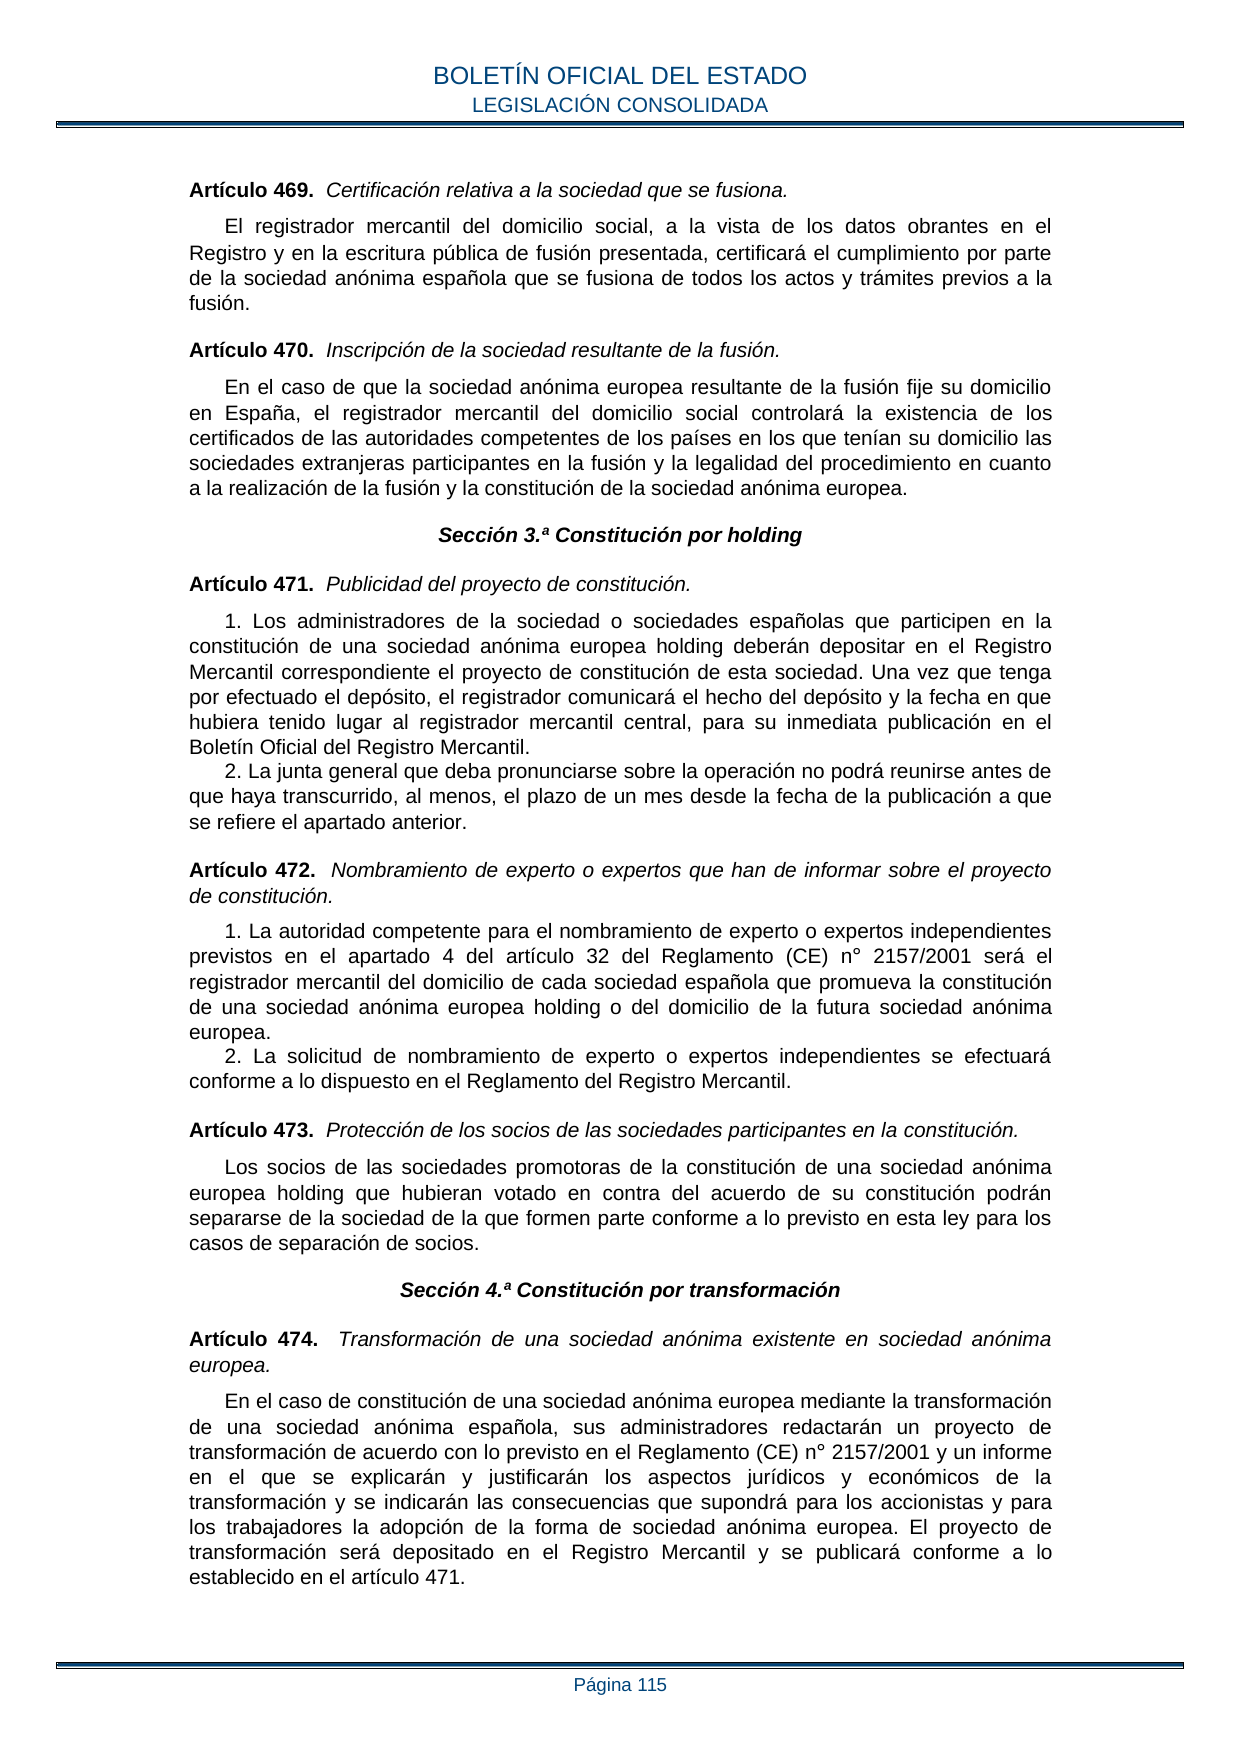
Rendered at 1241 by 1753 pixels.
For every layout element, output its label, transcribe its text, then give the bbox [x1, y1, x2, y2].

text en el que se explicarán y justificarán los aspectos jurídicos y económicos de la [189, 1464, 1076, 1489]
text europea. [189, 1020, 1076, 1045]
text certificados de las autoridades competentes de los países en los que tenían su domicilio las [189, 425, 1076, 450]
text Artículo 474. Transformación de una sociedad anónima existente en sociedad anónima [189, 1323, 1076, 1352]
picture [57, 1663, 1183, 1668]
text 2 [224, 754, 236, 779]
text en España, el registrador mercantil del domicilio social controlará la existencia de los [189, 400, 1076, 425]
text En el caso de constitución de una sociedad anónima europea mediante la transformación [224, 1384, 1076, 1414]
text Artículo 471. Publicidad del proyecto de constitución. [189, 568, 716, 598]
text 1. La autoridad competente para el nombramiento de experto o expertos independientes [224, 915, 1076, 940]
text Artículo 473. Protección de los socios de las sociedades participantes en la constitución. [189, 1114, 1044, 1143]
text Mercantil correspondiente el proyecto de constitución de esta sociedad. Una vez que tenga [189, 659, 1076, 684]
text de constitución. [189, 883, 1076, 908]
text . La junta general que deba pronunciarse sobre la operación no podrá reunirse antes de [236, 754, 1076, 779]
text registrador mercantil del domicilio de cada sociedad española que promueva la constitución [189, 970, 1076, 995]
text de la sociedad anónima española que se fusiona de todos los actos y trámites previos a la [189, 265, 1076, 290]
text previstos en el apartado 4 del artículo 32 del Reglamento (CE) n° 2157/2001 será el [189, 940, 1076, 970]
text Registro y en la escritura pública de fusión presentada, certificará el cumplimiento por parte [189, 240, 1076, 265]
text transformación será depositado en el Registro Mercantil y se publicará conforme a lo [189, 1539, 1076, 1564]
text LEGISLACIÓN CONSOLIDADA [472, 89, 793, 118]
text los trabajadores la adopción de la forma de sociedad anónima europea. El proyecto de [189, 1514, 1076, 1539]
text Sección 3.ª Constitución por holding [438, 519, 827, 549]
text separarse de la sociedad de la que formen parte conforme a lo previsto en esta ley para los [189, 1205, 1076, 1230]
text El registrador mercantil del domicilio social, a la vista de los datos obrantes en el [224, 210, 1076, 240]
text Boletín Oficial del Registro Mercantil. [189, 734, 1076, 759]
text por efectuado el depósito, el registrador comunicará el hecho del depósito y la fecha en que [189, 684, 1076, 709]
text europea. [189, 1352, 1076, 1377]
text fusión. [189, 290, 1076, 315]
text Página 115 [573, 1670, 692, 1697]
text transformación de acuerdo con lo previsto en el Reglamento (CE) n° 2157/2001 y un informe [189, 1439, 1076, 1464]
text sociedades extranjeras participantes en la fusión y la legalidad del procedimiento en cuanto [189, 450, 1076, 475]
text Artículo 472. Nombramiento de experto o expertos que han de informar sobre el proyecto [189, 853, 1076, 883]
text casos de separación de socios. [189, 1230, 1076, 1255]
text BOLETÍN OFICIAL DEL ESTADO [433, 56, 832, 92]
text 2 [224, 1040, 236, 1065]
text a la realización de la fusión y la constitución de la sociedad anónima europea. [189, 475, 1076, 500]
text 1. Los administradores de la sociedad o sociedades españolas que participen en la [224, 604, 1076, 629]
text que haya transcurrido, al menos, el plazo de un mes desde la fecha de la publicación a que [189, 779, 1076, 809]
text Artículo 470. Inscripción de la sociedad resultante de la fusión. [189, 334, 806, 363]
text . La solicitud de nombramiento de experto o expertos independientes se efectuará [236, 1040, 1076, 1070]
text conforme a lo dispuesto en el Reglamento del Registro Mercantil. [189, 1065, 817, 1095]
text se refiere el apartado anterior. [189, 809, 1076, 834]
text europea holding que hubieran votado en contra del acuerdo de su constitución podrán [189, 1180, 1076, 1205]
text hubiera tenido lugar al registrador mercantil central, para su inmediata publicación en el [189, 709, 1076, 734]
text Los socios de las sociedades promotoras de la constitución de una sociedad anónima [224, 1151, 1076, 1180]
text Artículo 469. Certificación relativa a la sociedad que se fusiona. [189, 173, 814, 203]
text En el caso de que la sociedad anónima europea resultante de la fusión fije su domicilio [224, 371, 1076, 400]
text establecido en el artículo 471. [189, 1564, 1076, 1589]
picture [57, 122, 1183, 127]
text transformación y se indicarán las consecuencias que supondrá para los accionistas y para [189, 1489, 1076, 1514]
text de una sociedad anónima europea holding o del domicilio de la futura sociedad anónima [189, 995, 1076, 1020]
text de una sociedad anónima española, sus administradores redactarán un proyecto de [189, 1414, 1076, 1439]
text constitución de una sociedad anónima europea holding deberán depositar en el Registro [189, 629, 1076, 659]
text Sección 4.ª Constitución por transformación [400, 1274, 865, 1304]
